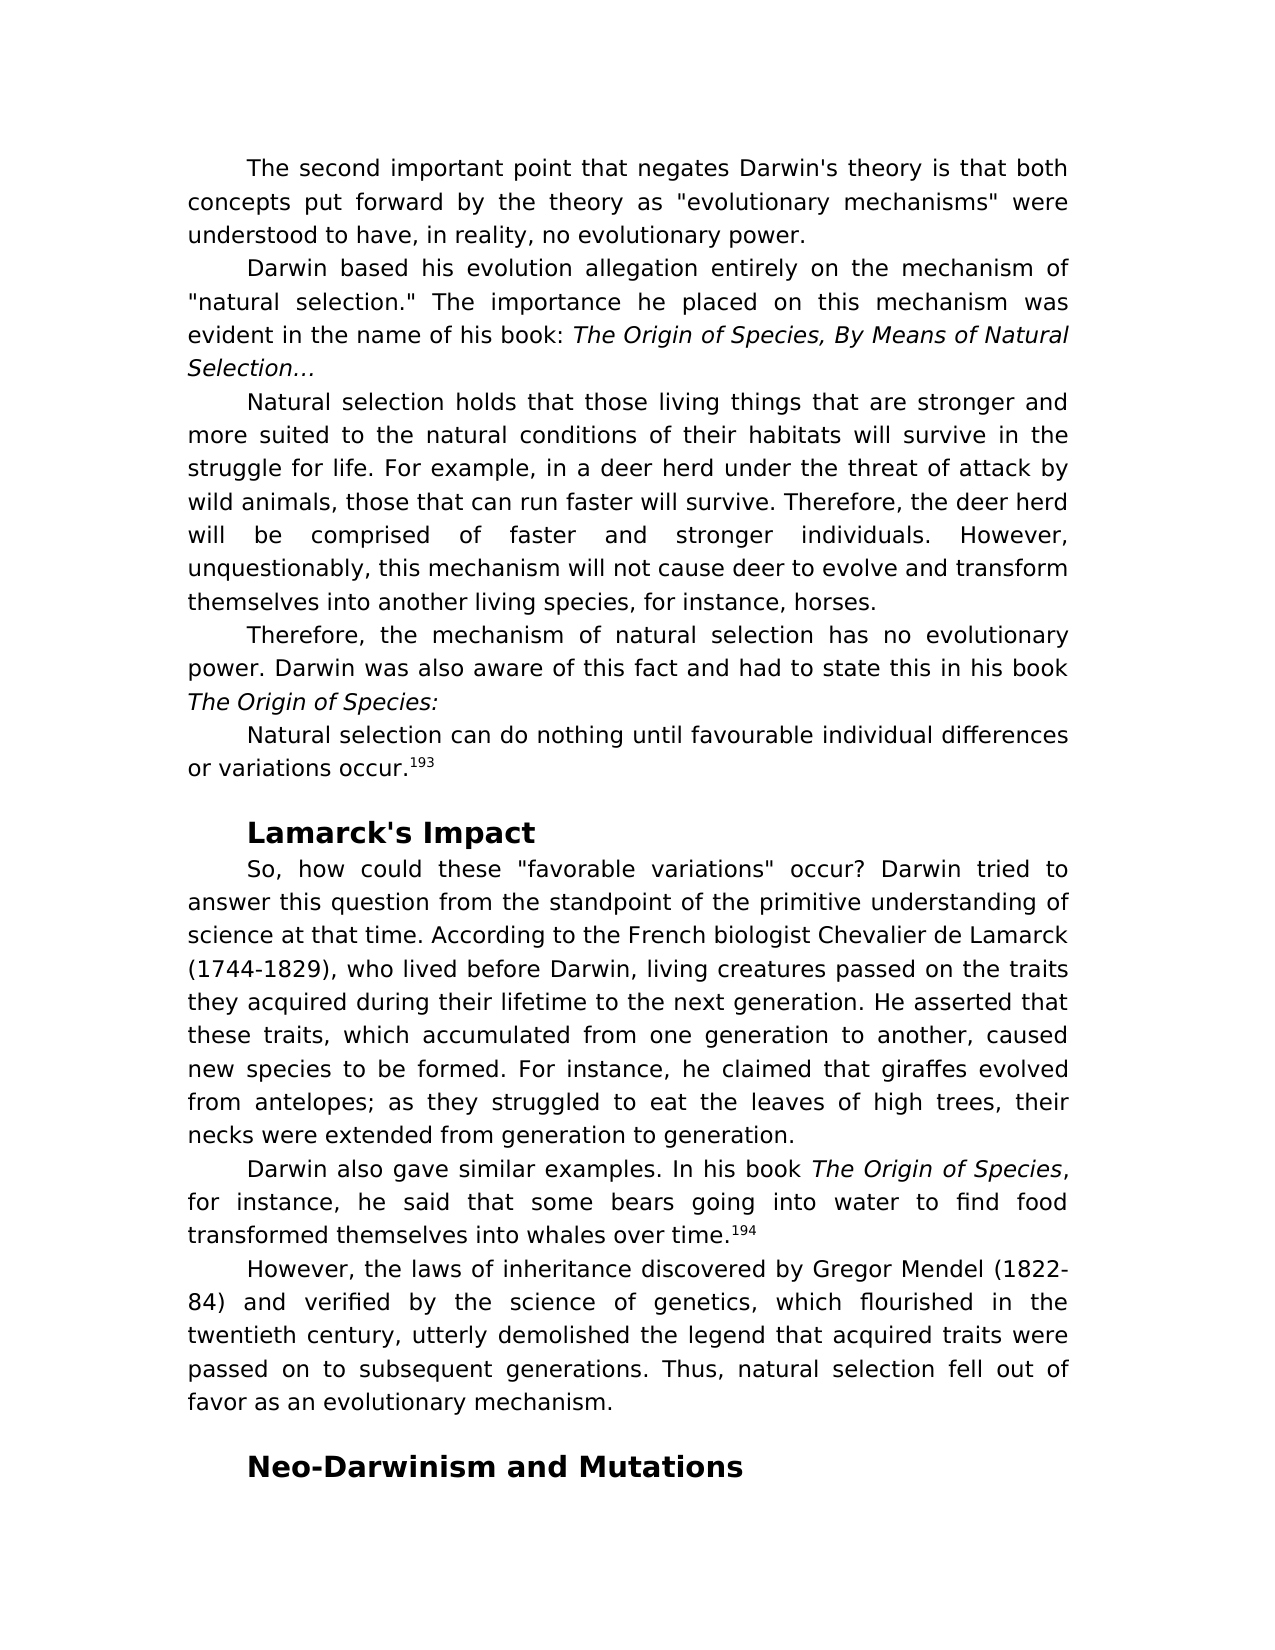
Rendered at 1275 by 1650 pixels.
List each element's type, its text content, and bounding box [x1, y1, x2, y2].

text Natural selection can do nothing until favourable individual differences or variations occur.193 [187, 717, 1070, 783]
text Neo-Darwinism and Mutations [187, 1451, 1070, 1484]
text Lamarck's Impact [187, 817, 1070, 851]
text The second important point that negates Darwin's theory is that both concepts put forward by the theory as "evolutionary mechanisms" were understood to have, in reality, no evolutionary power. [187, 150, 1070, 250]
text However, the laws of inheritance discovered by Gregor Mendel (1822-84) and verified by the science of genetics, which flourished in the twentieth century, utterly demolished the legend that acquired traits were passed on to subsequent generations. Thus, natural selection fell out of favor as an evolutionary mechanism. [187, 1251, 1070, 1417]
text Natural selection holds that those living things that are stronger and more suited to the natural conditions of their habitats will survive in the struggle for life. For example, in a deer herd under the threat of attack by wild animals, those that can run faster will survive. Therefore, the deer herd will be comprised of faster and stronger individuals. However, unquestionably, this mechanism will not cause deer to evolve and transform themselves into another living species, for instance, horses. [187, 383, 1070, 617]
text Therefore, the mechanism of natural selection has no evolutionary power. Darwin was also aware of this fact and had to state this in his book The Origin of Species: [187, 617, 1070, 717]
text Darwin also gave similar examples. In his book The Origin of Species, for instance, he said that some bears going into water to find food transformed themselves into whales over time.194 [187, 1151, 1070, 1251]
text Darwin based his evolution allegation entirely on the mechanism of "natural selection." The importance he placed on this mechanism was evident in the name of his book: The Origin of Species, By Means of Natural Selection… [187, 250, 1070, 383]
text So, how could these "favorable variations" occur? Darwin tried to answer this question from the standpoint of the primitive understanding of science at that time. According to the French biologist Chevalier de Lamarck (1744-1829), who lived before Darwin, living creatures passed on the traits they acquired during their lifetime to the next generation. He asserted that these traits, which accumulated from one generation to another, caused new species to be formed. For instance, he claimed that giraffes evolved from antelopes; as they struggled to eat the leaves of high trees, their necks were extended from generation to generation. [187, 851, 1070, 1151]
